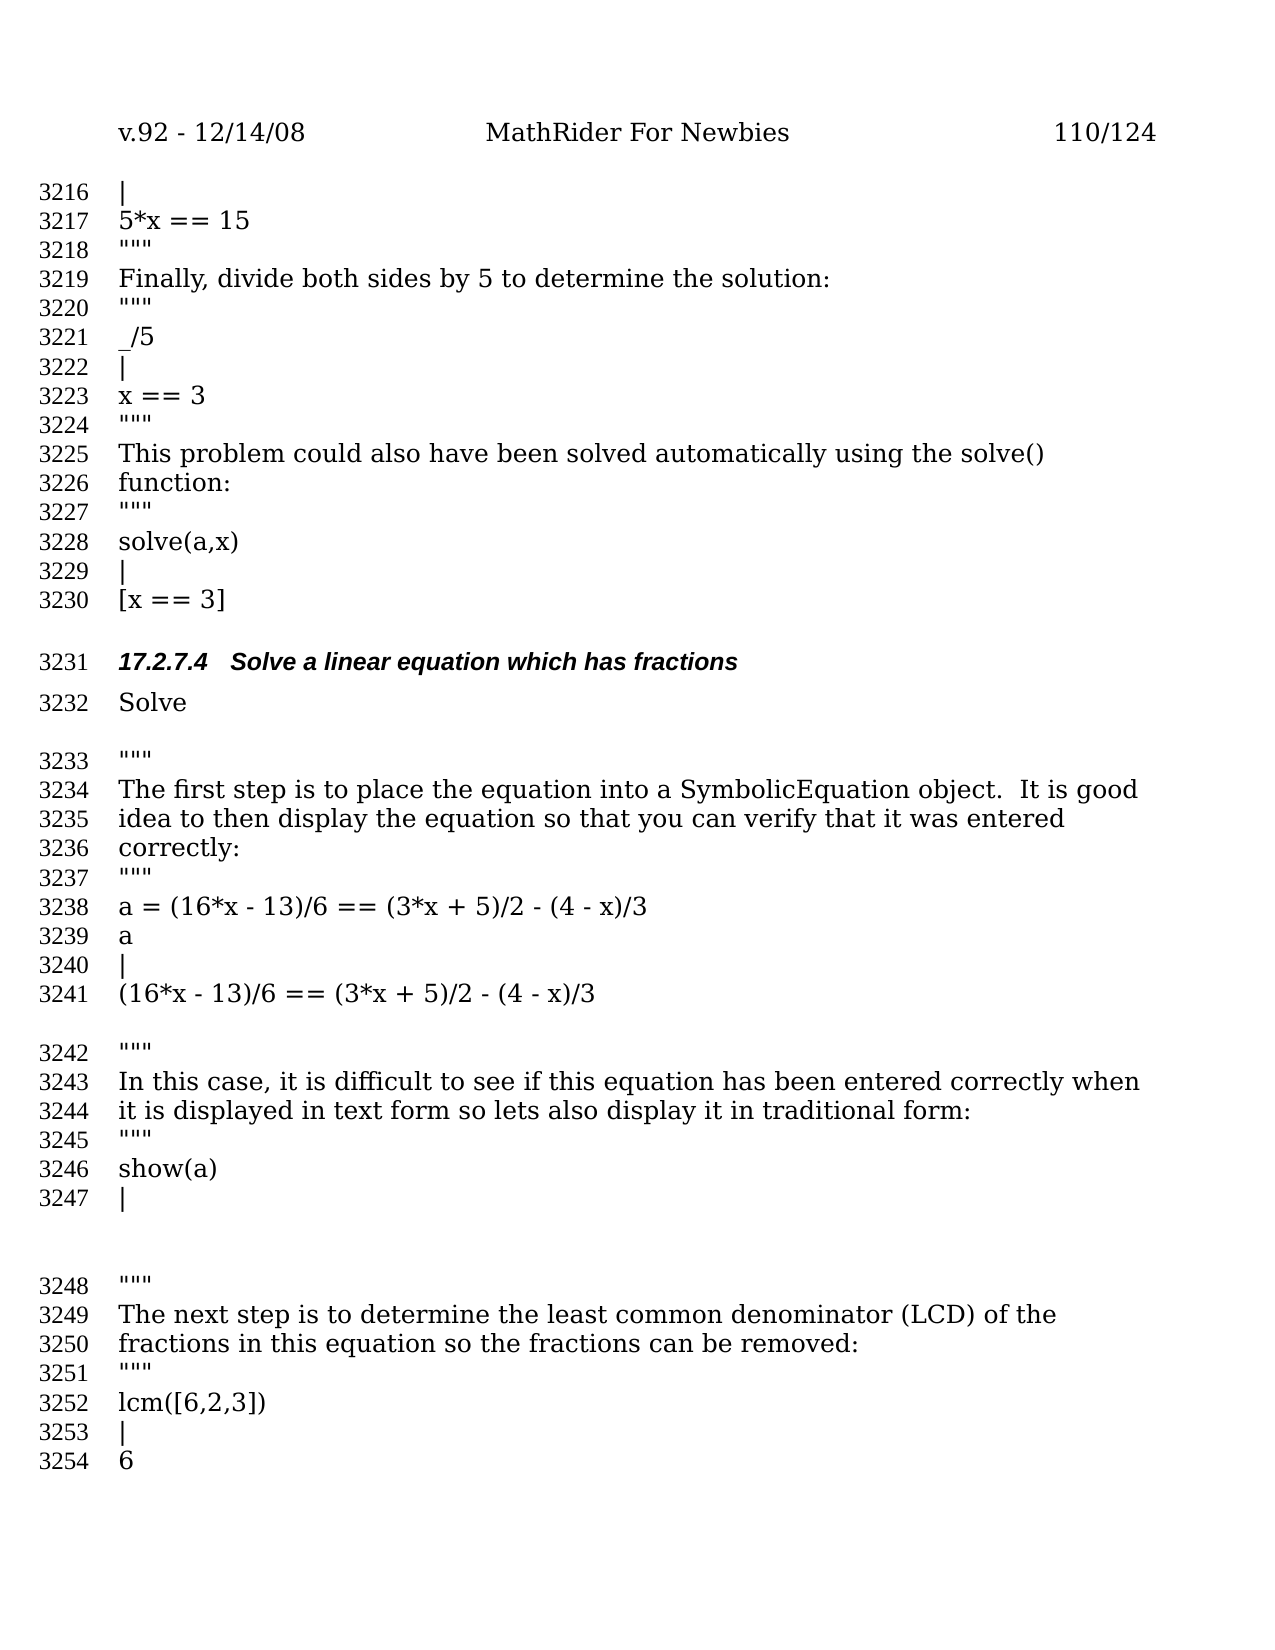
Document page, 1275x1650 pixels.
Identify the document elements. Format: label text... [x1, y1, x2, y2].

text """ [118, 746, 1157, 775]
text Solve [118, 688, 1157, 717]
text a [118, 921, 1157, 950]
text This problem could also have been solved automatically using the solve() function: [118, 439, 1157, 498]
subtitle Solve a linear equation which has fractions [118, 647, 1157, 676]
text 6 [118, 1446, 1157, 1475]
text lcm([6,2,3]) [118, 1388, 1157, 1417]
text show(a) [118, 1154, 1157, 1184]
text 5*x == 15 [118, 206, 1157, 235]
text In this case, it is difficult to see if this equation has been entered correctly when it is displayed in text form so lets also display it in traditional form: [118, 1067, 1157, 1125]
text """ [118, 498, 1157, 527]
text """ [118, 410, 1157, 439]
text | [118, 177, 1157, 206]
text """ [118, 863, 1157, 892]
text """ [118, 293, 1157, 323]
text """ [118, 1271, 1157, 1300]
text | [118, 352, 1157, 381]
text x == 3 [118, 381, 1157, 410]
text """ [118, 1359, 1157, 1388]
text """ [118, 235, 1157, 264]
text _/5 [118, 323, 1157, 352]
text | [118, 1417, 1157, 1446]
text The next step is to determine the least common denominator (LCD) of the fractions in this equation so the fractions can be removed: [118, 1300, 1157, 1359]
text [x == 3] [118, 585, 1157, 614]
text solve(a,x) [118, 527, 1157, 556]
text | [118, 950, 1157, 979]
text Finally, divide both sides by 5 to determine the solution: [118, 264, 1157, 293]
text (16*x - 13)/6 == (3*x + 5)/2 - (4 - x)/3 [118, 979, 1157, 1009]
text | [118, 1184, 1157, 1213]
text """ [118, 1125, 1157, 1154]
text a = (16*x - 13)/6 == (3*x + 5)/2 - (4 - x)/3 [118, 892, 1157, 921]
text """ [118, 1038, 1157, 1067]
text The first step is to place the equation into a SymbolicEquation object. It is good idea to then display the equation so that you can verify that it was entered correctly: [118, 775, 1157, 863]
text | [118, 556, 1157, 585]
